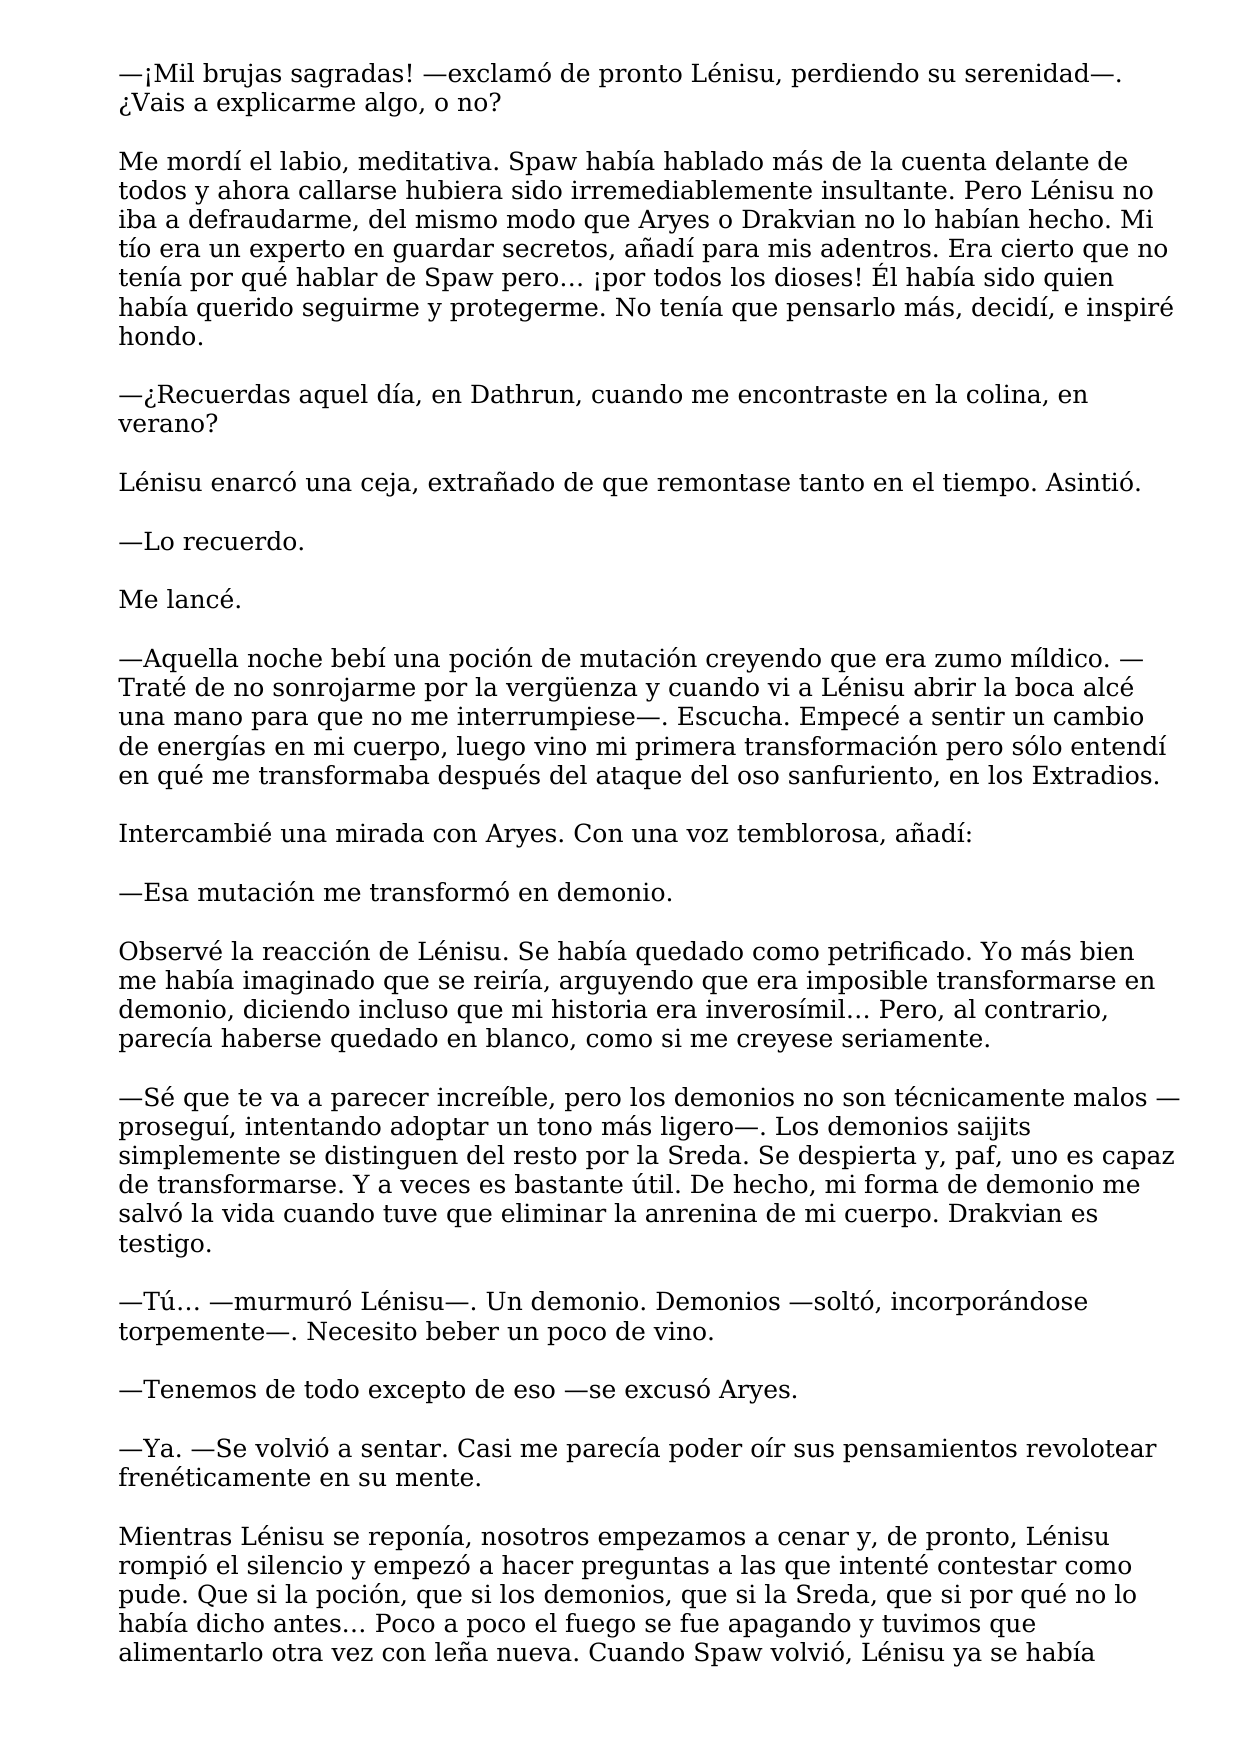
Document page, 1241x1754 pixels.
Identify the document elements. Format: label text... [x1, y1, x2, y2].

text —Lo recuerdo. [118, 527, 1181, 556]
text Lénisu enarcó una ceja, extrañado de que remontase tanto en el tiempo. Asintió. [118, 468, 1181, 497]
text Mientras Lénisu se reponía, nosotros empezamos a cenar y, de pronto, Lénisu rompió el silencio y empezó a hacer preguntas a las que intenté contestar como pude. Que si la poción, que si los demonios, que si la Sreda, que si por qué no lo había dicho antes… Poco a poco el fuego se fue apagando y tuvimos que alimentarlo otra vez con leña nueva. Cuando Spaw volvió, Lénisu ya se había [118, 1522, 1181, 1668]
text Me mordí el labio, meditativa. Spaw había hablado más de la cuenta delante de todos y ahora callarse hubiera sido irremediablemente insultante. Pero Lénisu no iba a defraudarme, del mismo modo que Aryes o Drakvian no lo habían hecho. Mi tío era un experto en guardar secretos, añadí para mis adentros. Era cierto que no tenía por qué hablar de Spaw pero… ¡por todos los dioses! Él había sido quien había querido seguirme y protegerme. No tenía que pensarlo más, decidí, e inspiré hondo. [118, 147, 1181, 351]
text —Tenemos de todo excepto de eso —se excusó Aryes. [118, 1375, 1181, 1404]
text Observé la reacción de Lénisu. Se había quedado como petrificado. Yo más bien me había imaginado que se reiría, arguyendo que era imposible transformarse en demonio, diciendo incluso que mi historia era inverosímil… Pero, al contrario, parecía haberse quedado en blanco, como si me creyese seriamente. [118, 937, 1181, 1053]
text —¿Recuerdas aquel día, en Dathrun, cuando me encontraste en la colina, en verano? [118, 381, 1181, 439]
text —Tú… —murmuró Lénisu—. Un demonio. Demonios —soltó, incorporándose torpemente—. Necesito beber un poco de vino. [118, 1287, 1181, 1346]
text Me lancé. [118, 586, 1181, 615]
text —Esa mutación me transformó en demonio. [118, 878, 1181, 907]
text Intercambié una mirada con Aryes. Con una voz temblorosa, añadí: [118, 819, 1181, 849]
text —¡Mil brujas sagradas! —exclamó de pronto Lénisu, perdiendo su serenidad—. ¿Vais a explicarme algo, o no? [118, 59, 1181, 117]
text —Aquella noche bebí una poción de mutación creyendo que era zumo míldico. —Traté de no sonrojarme por la vergüenza y cuando vi a Lénisu abrir la boca alcé una mano para que no me interrumpiese—. Escucha. Empecé a sentir un cambio de energías en mi cuerpo, luego vino mi primera transformación pero sólo entendí en qué me transformaba después del ataque del oso sanfuriento, en los Extradios. [118, 644, 1181, 790]
text —Ya. —Se volvió a sentar. Casi me parecía poder oír sus pensamientos revolotear frenéticamente en su mente. [118, 1434, 1181, 1492]
text —Sé que te va a parecer increíble, pero los demonios no son técnicamente malos —proseguí, intentando adoptar un tono más ligero—. Los demonios saijits simplemente se distinguen del resto por la Sreda. Se despierta y, paf, uno es capaz de transformarse. Y a veces es bastante útil. De hecho, mi forma de demonio me salvó la vida cuando tuve que eliminar la anrenina de mi cuerpo. Drakvian es testigo. [118, 1083, 1181, 1258]
